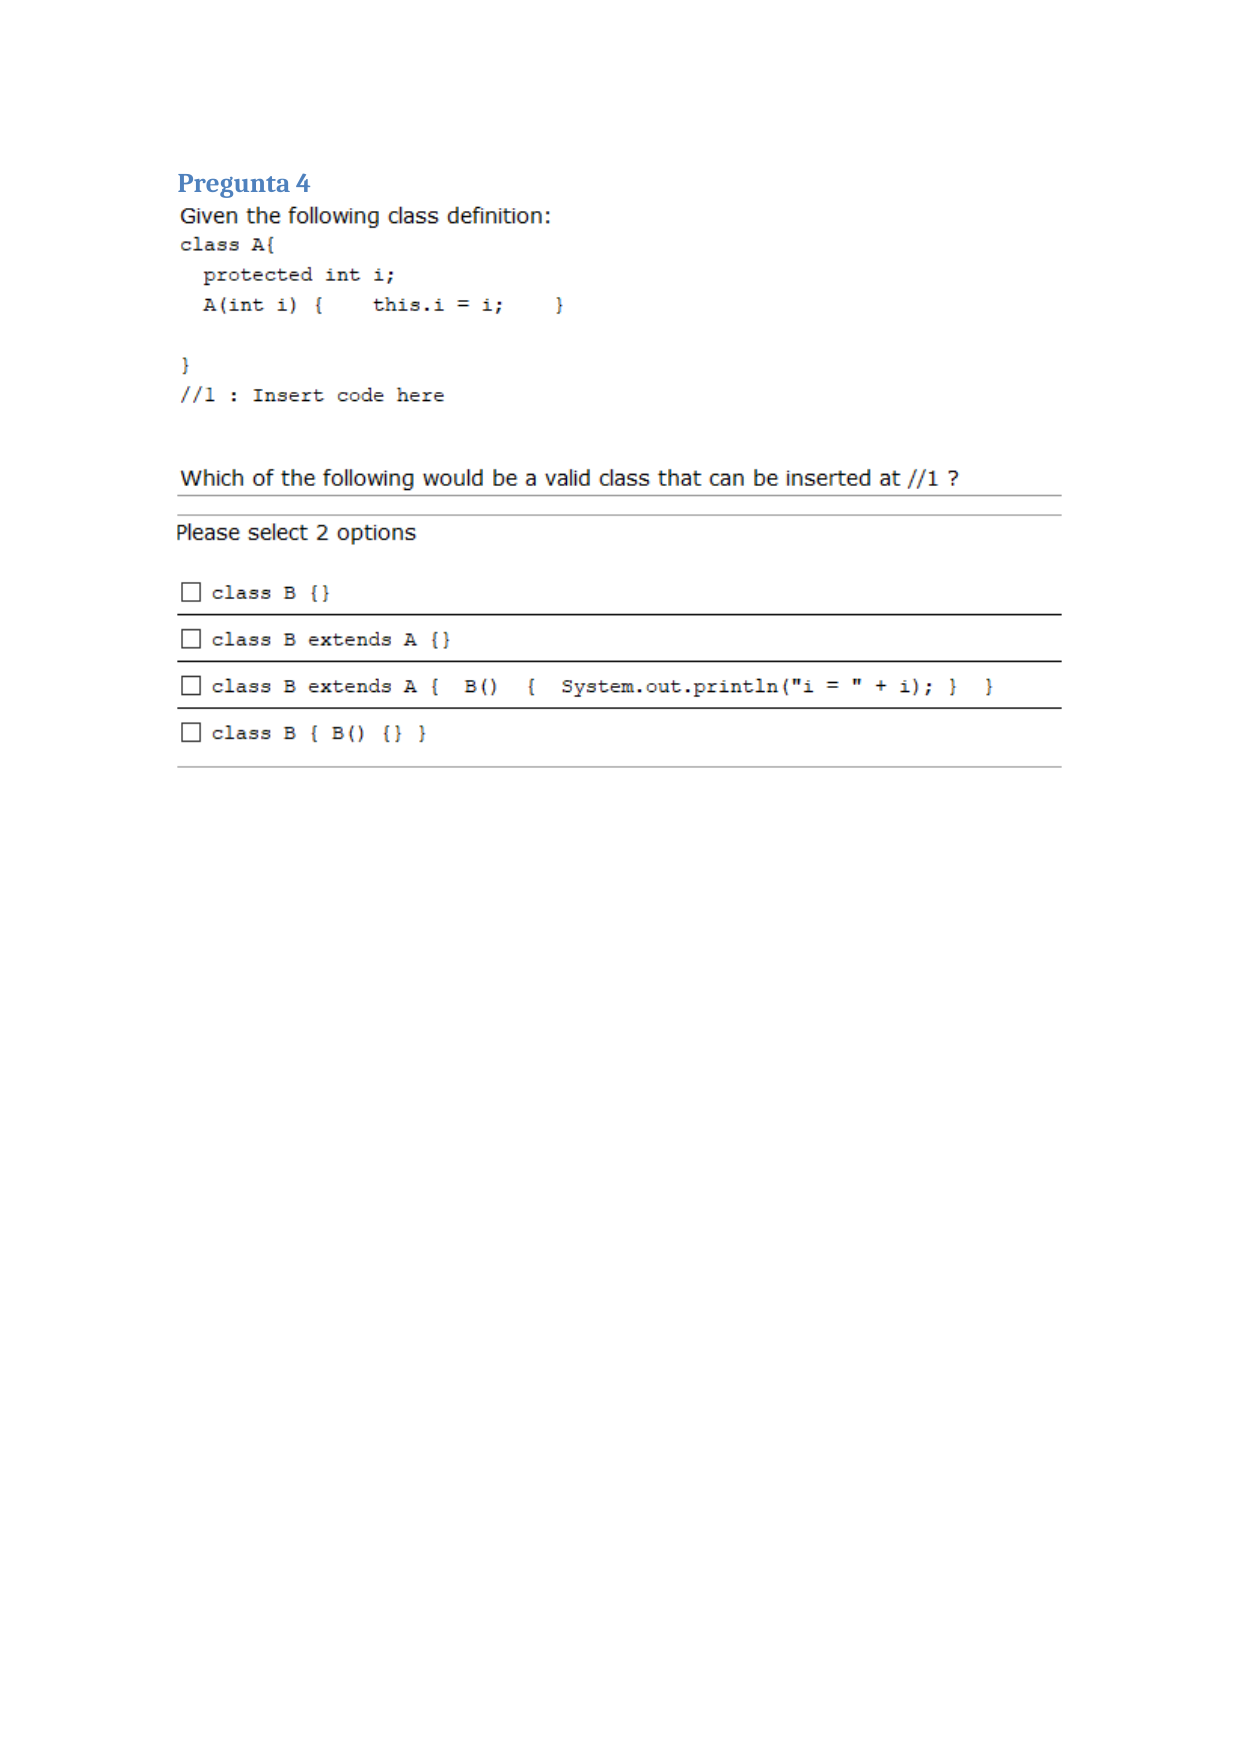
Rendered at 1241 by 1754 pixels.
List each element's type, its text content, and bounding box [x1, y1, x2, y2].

picture [177, 204, 1062, 783]
subtitle Pregunta 4 [177, 168, 1063, 199]
